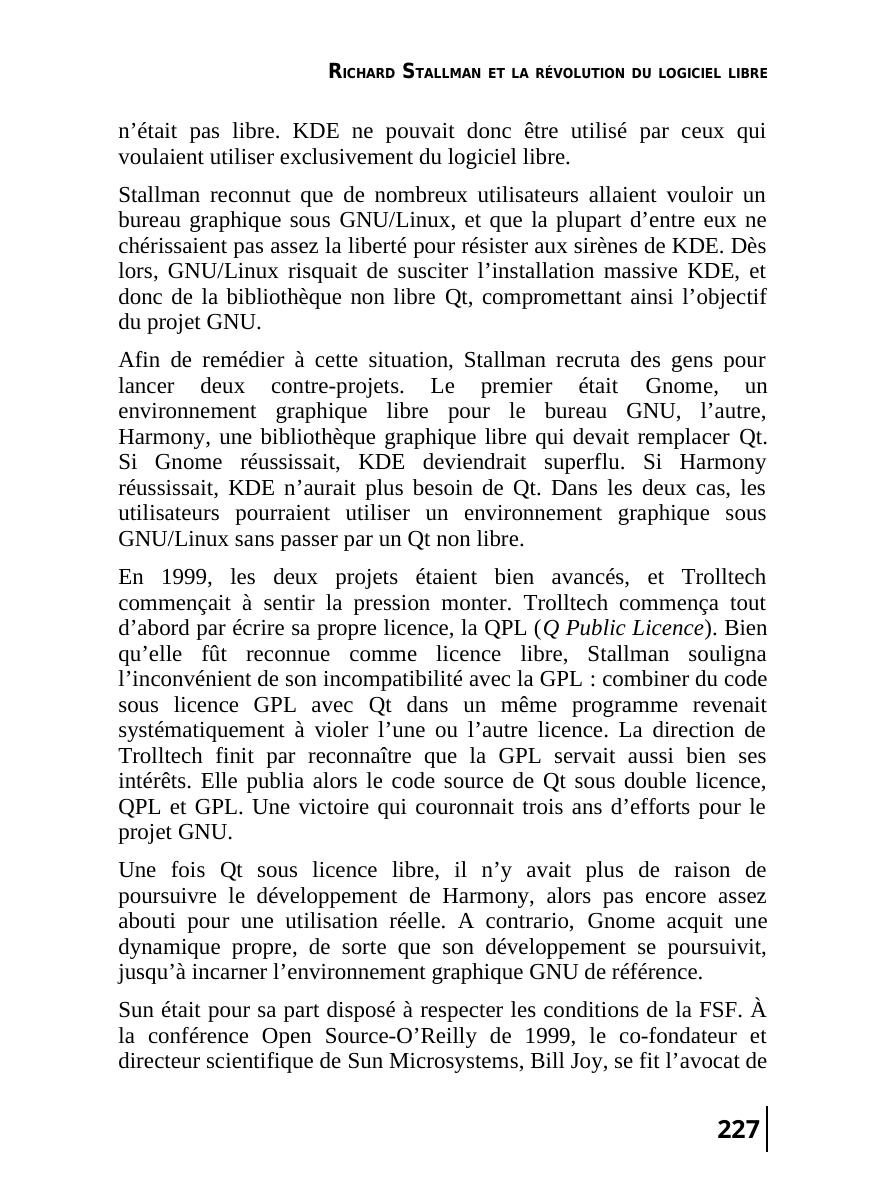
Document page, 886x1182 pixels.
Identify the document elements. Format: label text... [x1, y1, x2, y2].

text Stallman reconnut que de nombreux utilisateurs allaient vouloir un bureau graphique sous GNU/Linux, et que la plupart d’entre eux ne chérissaient pas assez la liberté pour résister aux sirènes de KDE. Dès lors, GNU/Linux risquait de susciter l’installation massive KDE, et donc de la bibliothèque non libre Qt, compromettant ainsi l’objectif du projet GNU. [118, 182, 768, 335]
text n’était pas libre. KDE ne pouvait donc être utilisé par ceux qui voulaient utiliser exclusivement du logiciel libre. [118, 118, 768, 169]
text Afin de remédier à cette situation, Stallman recruta des gens pour lancer deux contre-projets. Le premier était Gnome, un environnement graphique libre pour le bureau GNU, l’autre, Harmony, une bibliothèque graphique libre qui devait remplacer Qt. Si Gnome réussissait, KDE deviendrait superflu. Si Harmony réussissait, KDE n’aurait plus besoin de Qt. Dans les deux cas, les utilisateurs pourraient utiliser un environnement graphique sous GNU/Linux sans passer par un Qt non libre. [118, 347, 768, 551]
text Sun était pour sa part disposé à respecter les conditions de la FSF. À la conférence Open Source-O’Reilly de 1999, le co-fondateur et directeur scientifique de Sun Microsystems, Bill Joy, se fit l’avocat de [118, 997, 768, 1074]
text Une fois Qt sous licence libre, il n’y avait plus de raison de poursuivre le développement de Harmony, alors pas encore assez abouti pour une utilisation réelle. A contrario, Gnome acquit une dynamique propre, de sorte que son développement se poursuivit, jusqu’à incarner l’environnement graphique GNU de référence. [118, 857, 768, 985]
text En 1999, les deux projets étaient bien avancés, et Trolltech commençait à sentir la pression monter. Trolltech commença tout d’abord par écrire sa propre licence, la QPL (Q Public Licence). Bien qu’elle fût reconnue comme licence libre, Stallman souligna l’inconvénient de son incompatibilité avec la GPL : combiner du code sous licence GPL avec Qt dans un même programme revenait systématiquement à violer l’une ou l’autre licence. La direction de Trolltech finit par reconnaître que la GPL servait aussi bien ses intérêts. Elle publia alors le code source de Qt sous double licence, QPL et GPL. Une victoire qui couronnait trois ans d’efforts pour le projet GNU. [118, 564, 768, 844]
